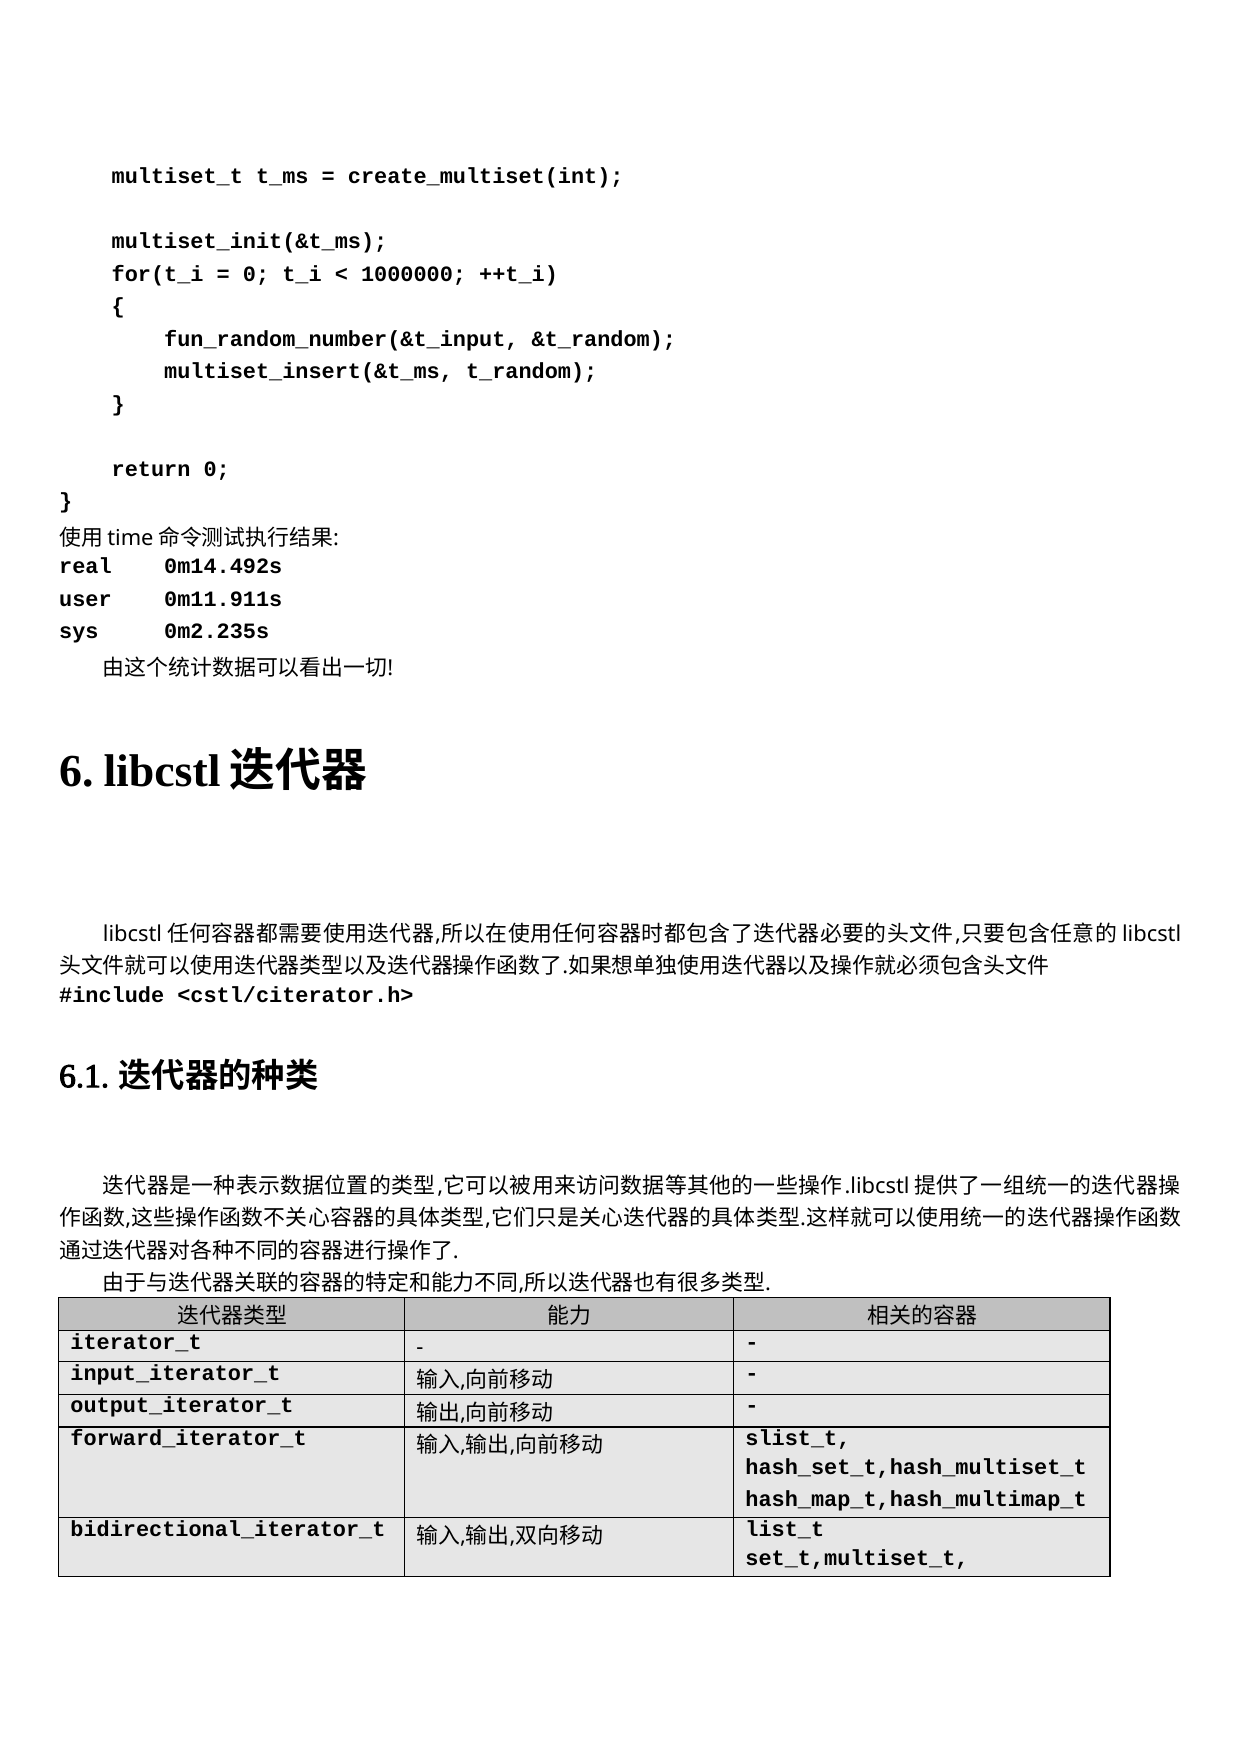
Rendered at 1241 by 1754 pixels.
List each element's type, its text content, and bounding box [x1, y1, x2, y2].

text real 0m14.492s [59, 552, 1181, 584]
text multiset_init(&t_ms); [59, 227, 1181, 259]
text fun_random_number(&t_input, &t_random); [59, 324, 1181, 357]
text } [59, 389, 1181, 422]
table_cell slist_t, hash_set_t,hash_multiset_t hash_map_t,hash_multimap_t [734, 1428, 1109, 1517]
subtitle 迭代器的种类 [59, 1040, 1181, 1105]
table_cell forward_iterator_t [59, 1428, 404, 1517]
table_cell - [734, 1395, 1109, 1426]
table_cell 输入,输出,双向移动 [405, 1518, 733, 1576]
table_header 相关的容器 [734, 1298, 1109, 1330]
table_cell 输出,向前移动 [405, 1395, 733, 1426]
table_cell list_t set_t,multiset_t, [734, 1518, 1109, 1576]
subtitle libcstl迭代器 [59, 717, 1181, 815]
table_cell - [405, 1331, 733, 1361]
text { [59, 292, 1181, 324]
table_cell - [734, 1362, 1109, 1394]
text for(t_i = 0; t_i < 1000000; ++t_i) [59, 259, 1181, 292]
text sys 0m2.235s [59, 617, 1181, 649]
table_cell iterator_t [59, 1331, 404, 1361]
table_cell 输入,向前移动 [405, 1362, 733, 1394]
table_header 迭代器类型 [59, 1298, 404, 1330]
text return 0; [59, 454, 1181, 487]
text user 0m11.911s [59, 584, 1181, 617]
text #include <cstl/citerator.h> [59, 981, 1181, 1013]
text 由这个统计数据可以看出一切! [59, 649, 1181, 682]
text libcstl任何容器都需要使用迭代器,所以在使用任何容器时都包含了迭代器必要的头文件,只要包含任意的libcstl头文件就可以使用迭代器类型以及迭代器操作函数了.如果想单独使用迭代器以及操作就必须包含头文件 [59, 916, 1181, 981]
table_cell input_iterator_t [59, 1362, 404, 1394]
table_cell - [734, 1331, 1109, 1361]
table_cell output_iterator_t [59, 1395, 404, 1426]
text multiset_insert(&t_ms, t_random); [59, 357, 1181, 389]
table_header 能力 [405, 1298, 733, 1330]
text } [59, 487, 1181, 519]
text multiset_t t_ms = create_multiset(int); [59, 162, 1181, 194]
table_cell 输入,输出,向前移动 [405, 1428, 733, 1517]
table_cell bidirectional_iterator_t [59, 1518, 404, 1576]
text 由于与迭代器关联的容器的特定和能力不同,所以迭代器也有很多类型. [59, 1265, 1181, 1297]
text 使用time命令测试执行结果: [59, 519, 1181, 552]
text 迭代器是一种表示数据位置的类型,它可以被用来访问数据等其他的一些操作.libcstl提供了一组统一的迭代器操作函数,这些操作函数不关心容器的具体类型,它们只是关心迭代器的具体类型.这样就可以使用统一的迭代器操作函数通过迭代器对各种不同的容器进行操作了. [59, 1167, 1181, 1265]
